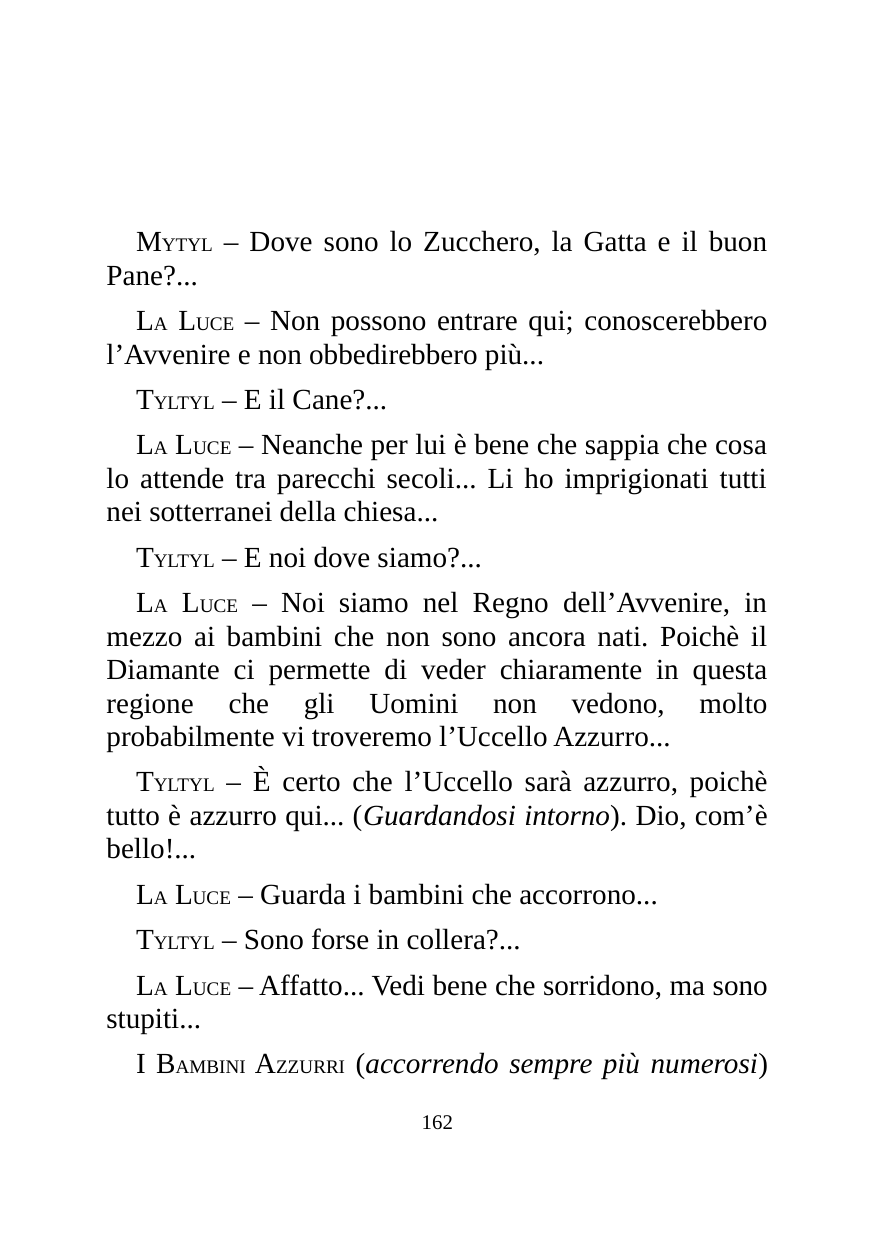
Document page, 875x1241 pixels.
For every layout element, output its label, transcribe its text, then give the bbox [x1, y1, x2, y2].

text I Bambini Azzurri (accorrendo sempre più numerosi) [106, 1046, 768, 1080]
text La Luce – Guarda i bambini che accorrono... [106, 877, 768, 911]
text Tyltyl – E il Cane?... [106, 382, 768, 416]
text Mytyl – Dove sono lo Zucchero, la Gatta e il buon Pane?... [106, 224, 768, 291]
text Tyltyl – E noi dove siamo?... [106, 540, 768, 573]
text Tyltyl – Sono forse in collera?... [106, 922, 768, 956]
text Tyltyl – È certo che l’Uccello sarà azzurro, poichè tutto è azzurro qui... (Guardandosi intorno). Dio, com’è bello!... [106, 764, 768, 865]
text La Luce – Non possono entrare qui; conoscerebbero l’Avvenire e non obbedirebbero più... [106, 303, 768, 370]
text La Luce – Noi siamo nel Regno dell’Avvenire, in mezzo ai bambini che non sono ancora nati. Poichè il Diamante ci permette di veder chiaramente in questa regione che gli Uomini non vedono, molto probabilmente vi troveremo l’Uccello Azzurro... [106, 585, 768, 753]
text La Luce – Affatto... Vedi bene che sorridono, ma sono stupiti... [106, 968, 768, 1035]
text La Luce – Neanche per lui è bene che sappia che cosa lo attende tra parecchi secoli... Li ho imprigionati tutti nei sotterranei della chiesa... [106, 427, 768, 528]
